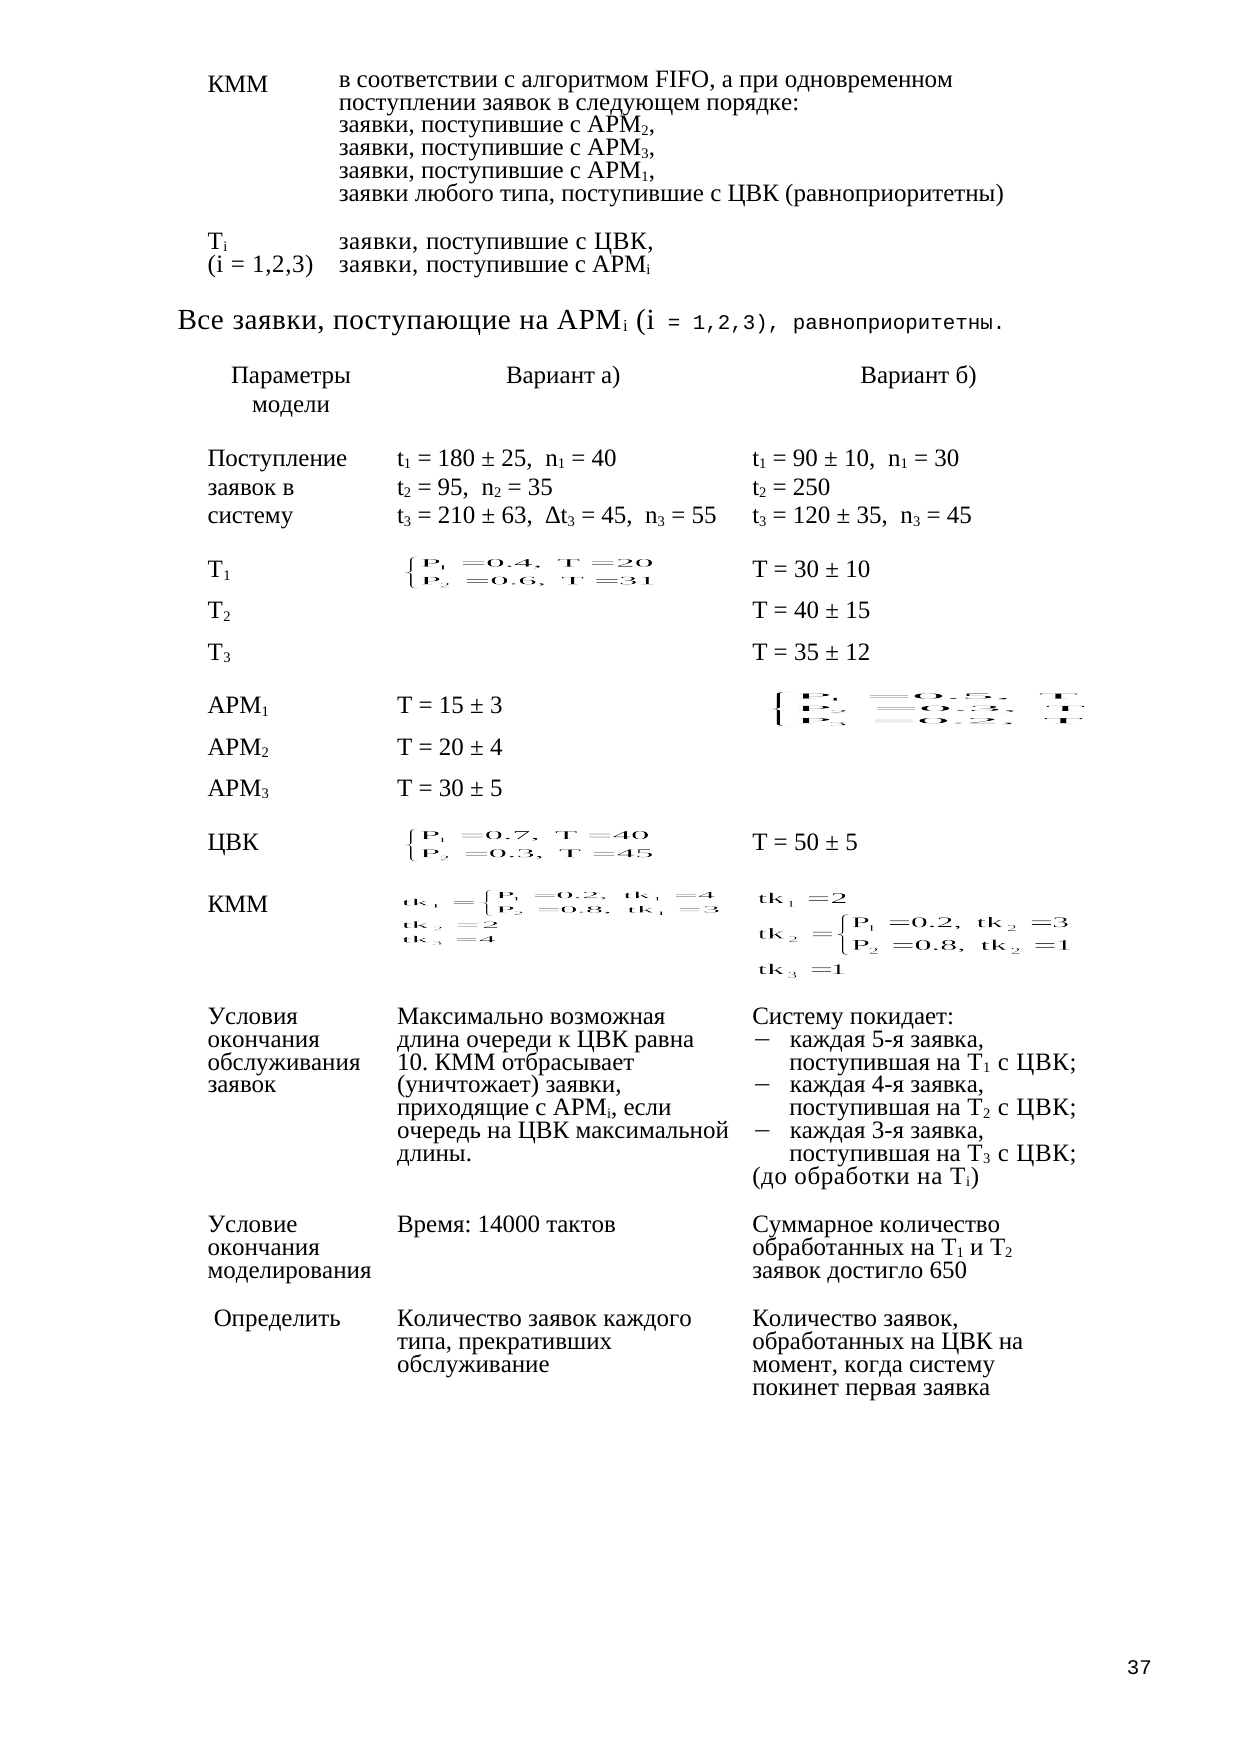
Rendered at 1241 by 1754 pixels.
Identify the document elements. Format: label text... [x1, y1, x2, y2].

table_cell [386, 876, 741, 993]
table_header в соответствии с алгоритмом FIFO, а при одновременном поступлении заявок в следующем порядке: заявки, поступившие с АРМ2, заявки, поступившие с АРМ3, заявки, поступившие с АРМ1, заявки любого типа, поступившие с ЦВК (равноприоритетны) [327, 56, 1096, 219]
table_cell T = 50 ± 5 [741, 814, 1096, 876]
table_cell Определить [196, 1295, 386, 1412]
table_cell Условия окончания обслуживания заявок [196, 993, 386, 1202]
text Все заявки, поступающие на АРМi (i = 1,2,3), равноприоритетны. [177, 302, 1152, 336]
table_cell t1 = 90 ± 10, n1 = 30 t2 = 250 t3 = 120 ± 35, n3 = 45 [741, 431, 1096, 542]
table_cell Время: 14000 тактов [386, 1202, 741, 1295]
table_cell Ti (i = 1,2,3) [196, 219, 327, 289]
table_cell АРМ1 APM2 APM3 [196, 678, 386, 814]
table_cell КММ [196, 876, 386, 993]
table_cell заявки, поступившие с ЦВК, заявки, поступившие с АРМi [327, 219, 1096, 289]
table_cell T1 T2 T3 [196, 542, 386, 678]
table_cell [386, 542, 741, 678]
table_cell t1 = 180 ± 25, n1 = 40 t2 = 95, n2 = 35 t3 = 210 ± 63, ∆t3 = 45, n3 = 55 [386, 431, 741, 542]
table_header Вариант а) [386, 348, 741, 431]
table_cell ЦВК [196, 814, 386, 876]
table_cell Систему покидает: каждая 5-я заявка, поступившая на T1 с ЦВК; каждая 4-я заявка, поступившая на T2 с ЦВК; каждая 3-я заявка, поступившая на T3 с ЦВК; (до обработки на Ti) [741, 993, 1096, 1202]
table_cell [741, 876, 1096, 993]
table_cell Поступление заявок в систему [196, 431, 386, 542]
table_cell Количество заявок каждого типа, прекративших обслуживание [386, 1295, 741, 1412]
table_cell [741, 678, 1096, 814]
table_cell T = 30 ± 10 T = 40 ± 15 T = 35 ± 12 [741, 542, 1096, 678]
table_cell T = 15 ± 3 T = 20 ± 4 T = 30 ± 5 [386, 678, 741, 814]
table_cell Условие окончания моделирования [196, 1202, 386, 1295]
table_header Параметры модели [196, 348, 386, 431]
table_cell Количество заявок, обработанных на ЦВК на момент, когда систему покинет первая заявка [741, 1295, 1096, 1412]
table_cell Суммарное количество обработанных на T1 и T2 заявок достигло 650 [741, 1202, 1096, 1295]
table_header КММ [196, 56, 327, 219]
table_header Вариант б) [741, 348, 1096, 431]
table_cell Максимально возможная длина очереди к ЦВК равна 10. КММ отбрасывает (уничтожает) заявки, приходящие с АРМi, если очередь на ЦВК максимальной длины. [386, 993, 741, 1202]
table_cell [386, 814, 741, 876]
